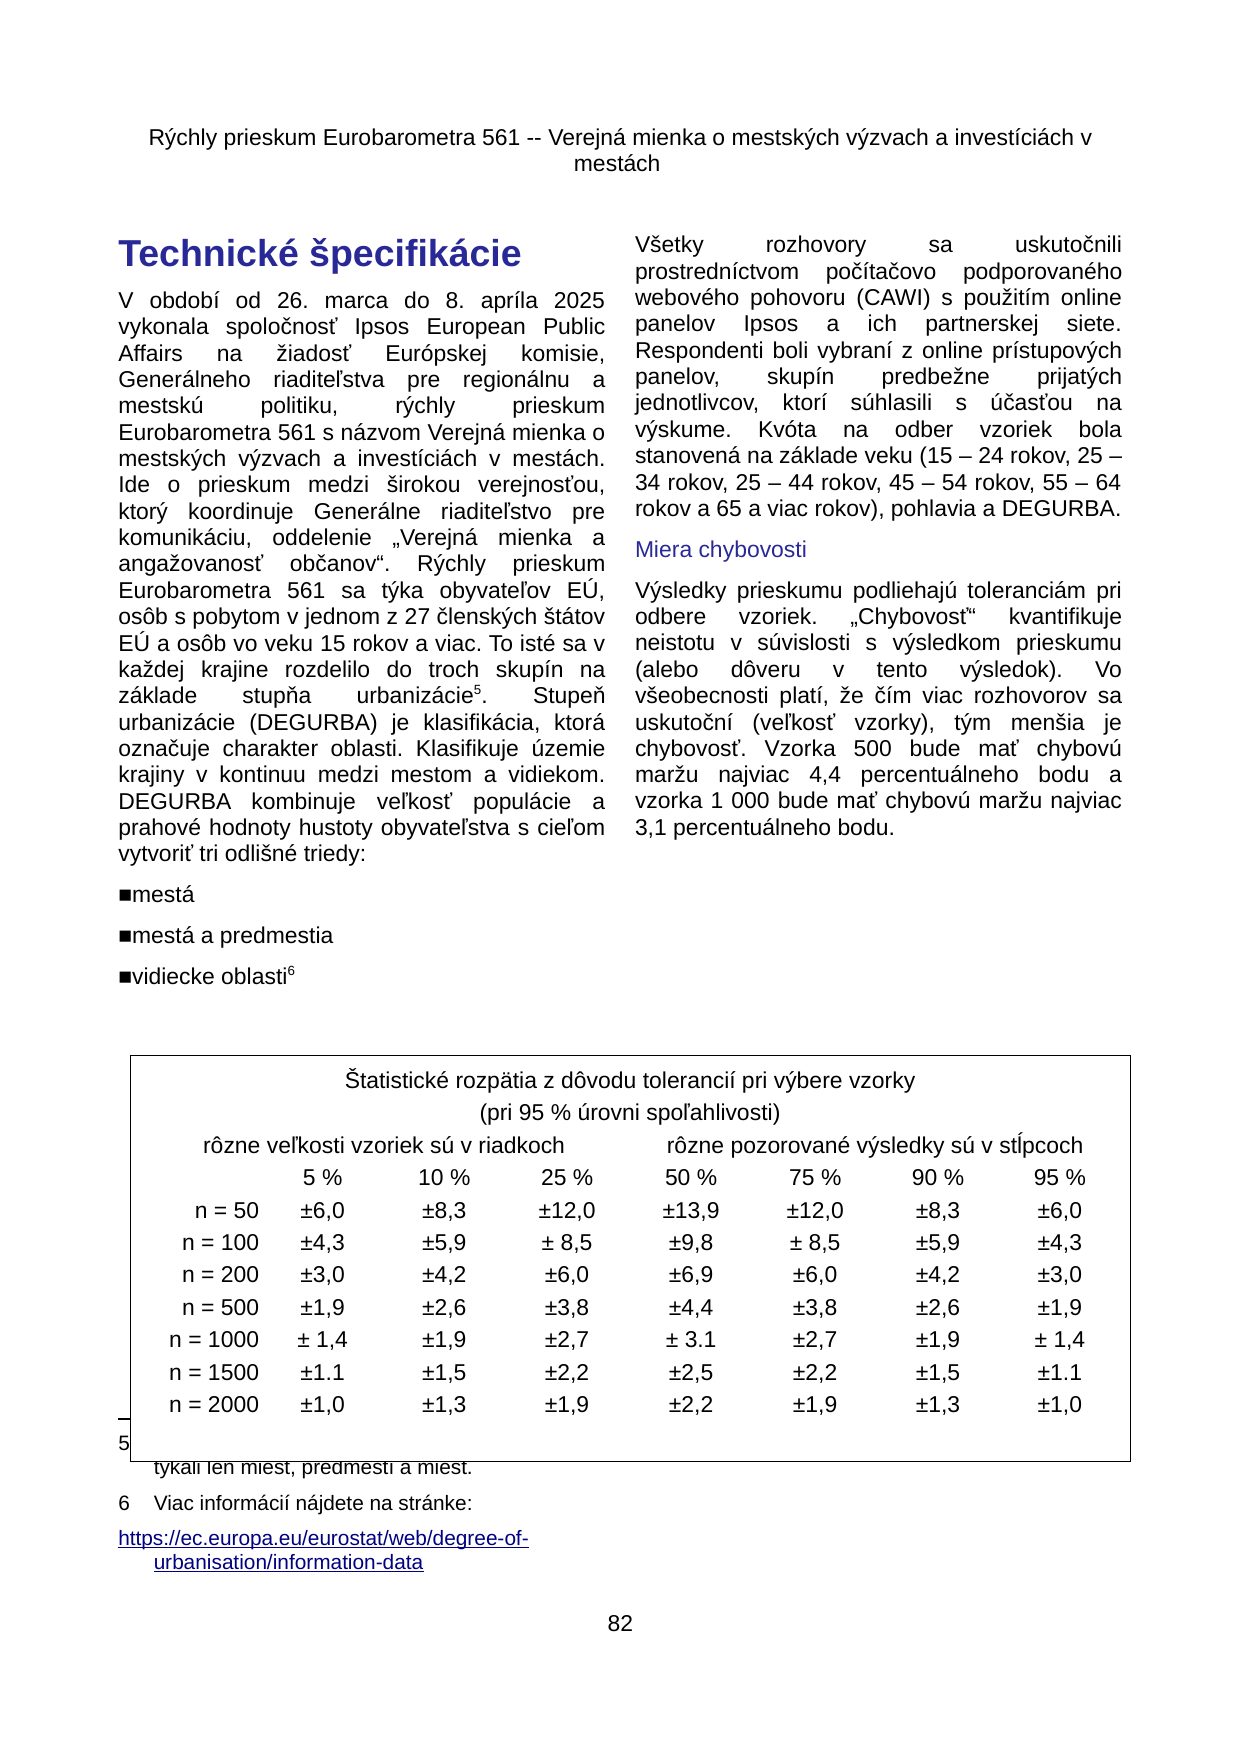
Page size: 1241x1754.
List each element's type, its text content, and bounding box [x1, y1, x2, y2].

table_cell [139, 1161, 262, 1193]
table_cell ±2,2 [753, 1356, 877, 1388]
table_cell n = 1000 [139, 1323, 262, 1356]
table_cell ±6,0 [753, 1258, 877, 1291]
text ■mestá [118, 881, 605, 908]
table_cell 95 % [999, 1161, 1121, 1193]
table_cell ± 8,5 [753, 1226, 877, 1258]
table_cell ±8,3 [383, 1194, 505, 1226]
table_cell ±4,3 [999, 1226, 1121, 1258]
table_cell ±3,8 [753, 1291, 877, 1323]
table_cell ±4,3 [262, 1226, 383, 1258]
table_cell rôzne pozorované výsledky sú v stĺpcoch [629, 1129, 1121, 1161]
table_cell 90 % [877, 1161, 998, 1193]
table_cell (pri 95 % úrovni spoľahlivosti) [139, 1096, 1121, 1129]
table_cell n = 100 [139, 1226, 262, 1258]
table_cell ±6,0 [999, 1194, 1121, 1226]
table_cell ±3,8 [505, 1291, 629, 1323]
table_cell ±1,3 [383, 1388, 505, 1420]
table_cell ±1.1 [999, 1356, 1121, 1388]
table_cell ±1,9 [753, 1388, 877, 1420]
table_cell ±4,2 [877, 1258, 998, 1291]
text Výsledky prieskumu podliehajú toleranciám pri odbere vzoriek. „Chybovosť“ kvantifikuje neistotu v súvislosti s výsledkom prieskumu (alebo dôveru v tento výsledok). Vo všeobecnosti platí, že čím viac rozhovorov sa uskutoční (veľkosť vzorky), tým menšia je chybovosť. Vzorka 500 bude mať chybovú maržu najviac 4,4 percentuálneho bodu a vzorka 1 000 bude mať chybovú maržu najviac 3,1 percentuálneho bodu. [635, 577, 1122, 840]
table_cell n = 2000 [139, 1388, 262, 1420]
table_cell ±1,9 [262, 1291, 383, 1323]
text Na Cypre, v Luxembursku a na Malte sa vzorky týkali len miest, predmestí a miest. [118, 1431, 605, 1478]
table_cell n = 500 [139, 1291, 262, 1323]
table_cell ±2,7 [505, 1323, 629, 1356]
text ■mestá a predmestia [118, 922, 605, 948]
text ■vidiecke oblasti [118, 963, 605, 989]
table_cell rôzne veľkosti vzoriek sú v riadkoch [139, 1129, 629, 1161]
text Viac informácií nájdete na stránke: [118, 1490, 605, 1514]
table_cell ±3,0 [999, 1258, 1121, 1291]
text V období od 26. marca do 8. apríla 2025 vykonala spoločnosť Ipsos European Public Affairs na žiadosť Európskej komisie, Generálneho riaditeľstva pre regionálnu a mestskú politiku, rýchly prieskum Eurobarometra 561 s názvom Verejná mienka o mestských výzvach a investíciách v mestách. Ide o prieskum medzi širokou verejnosťou, ktorý koordinuje Generálne riaditeľstvo pre komunikáciu, oddelenie „Verejná mienka a angažovanosť občanov“. Rýchly prieskum Eurobarometra 561 sa týka obyvateľov EÚ, osôb s pobytom v jednom z 27 členských štátov EÚ a osôb vo veku 15 rokov a viac. To isté sa v každej krajine rozdelilo do troch skupín na základe stupňa urbanizácie. Stupeň urbanizácie (DEGURBA) je klasifikácia, ktorá označuje charakter oblasti. Klasifikuje územie krajiny v kontinuu medzi mestom a vidiekom. DEGURBA kombinuje veľkosť populácie a prahové hodnoty hustoty obyvateľstva s cieľom vytvoriť tri odlišné triedy: [118, 287, 605, 867]
table_cell ±1,9 [505, 1388, 629, 1420]
table_cell ± 1,4 [999, 1323, 1121, 1356]
table_cell ±1,3 [877, 1388, 998, 1420]
table_cell ±1,0 [999, 1388, 1121, 1420]
table_cell ±4,4 [629, 1291, 753, 1323]
table_cell n = 50 [139, 1194, 262, 1226]
table_cell ± 3.1 [629, 1323, 753, 1356]
table_cell 75 % [753, 1161, 877, 1193]
text Všetky rozhovory sa uskutočnili prostredníctvom počítačovo podporovaného webového pohovoru (CAWI) s použitím online panelov Ipsos a ich partnerskej siete. Respondenti boli vybraní z online prístupových panelov, skupín predbežne prijatých jednotlivcov, ktorí súhlasili s účasťou na výskume. Kvóta na odber vzoriek bola stanovená na základe veku (15 – 24 rokov, 25 – 34 rokov, 25 – 44 rokov, 45 – 54 rokov, 55 – 64 rokov a 65 a viac rokov), pohlavia a DEGURBA. [635, 231, 1122, 521]
table_cell ±12,0 [505, 1194, 629, 1226]
table_cell ±4,2 [383, 1258, 505, 1291]
table_cell ±9,8 [629, 1226, 753, 1258]
text https://ec.europa.eu/eurostat/web/degree-of-urbanisation/information-data [118, 1526, 605, 1574]
table_cell ±8,3 [877, 1194, 998, 1226]
table_cell ±6,9 [629, 1258, 753, 1291]
table_cell ±1,0 [262, 1388, 383, 1420]
table_cell ±2,5 [629, 1356, 753, 1388]
table_cell ± 8,5 [505, 1226, 629, 1258]
table_cell ±13,9 [629, 1194, 753, 1226]
text [131, 1056, 1130, 1461]
subtitle Technické špecifikácie [118, 231, 605, 274]
table_cell ±2,6 [877, 1291, 998, 1323]
table_cell ±1,9 [877, 1323, 998, 1356]
table_cell 10 % [383, 1161, 505, 1193]
table_cell ±1,9 [383, 1323, 505, 1356]
table_header Štatistické rozpätia z dôvodu tolerancií pri výbere vzorky [139, 1064, 1121, 1096]
table_cell ±1,5 [877, 1356, 998, 1388]
text Miera chybovosti [635, 536, 1122, 562]
table_cell ±6,0 [505, 1258, 629, 1291]
table_cell n = 1500 [139, 1356, 262, 1388]
table_cell ±1,5 [383, 1356, 505, 1388]
table_cell n = 200 [139, 1258, 262, 1291]
table_cell 5 % [262, 1161, 383, 1193]
table_cell ±3,0 [262, 1258, 383, 1291]
table_cell ±2,7 [753, 1323, 877, 1356]
table_cell 50 % [629, 1161, 753, 1193]
table_cell ±12,0 [753, 1194, 877, 1226]
table_cell ±1,9 [999, 1291, 1121, 1323]
table_cell ±6,0 [262, 1194, 383, 1226]
table_cell ± 1,4 [262, 1323, 383, 1356]
table_cell ±2,6 [383, 1291, 505, 1323]
table_cell ±2,2 [505, 1356, 629, 1388]
table_cell ±1.1 [262, 1356, 383, 1388]
table_cell ±2,2 [629, 1388, 753, 1420]
table_cell 25 % [505, 1161, 629, 1193]
table_cell ±5,9 [877, 1226, 998, 1258]
table_cell ±5,9 [383, 1226, 505, 1258]
